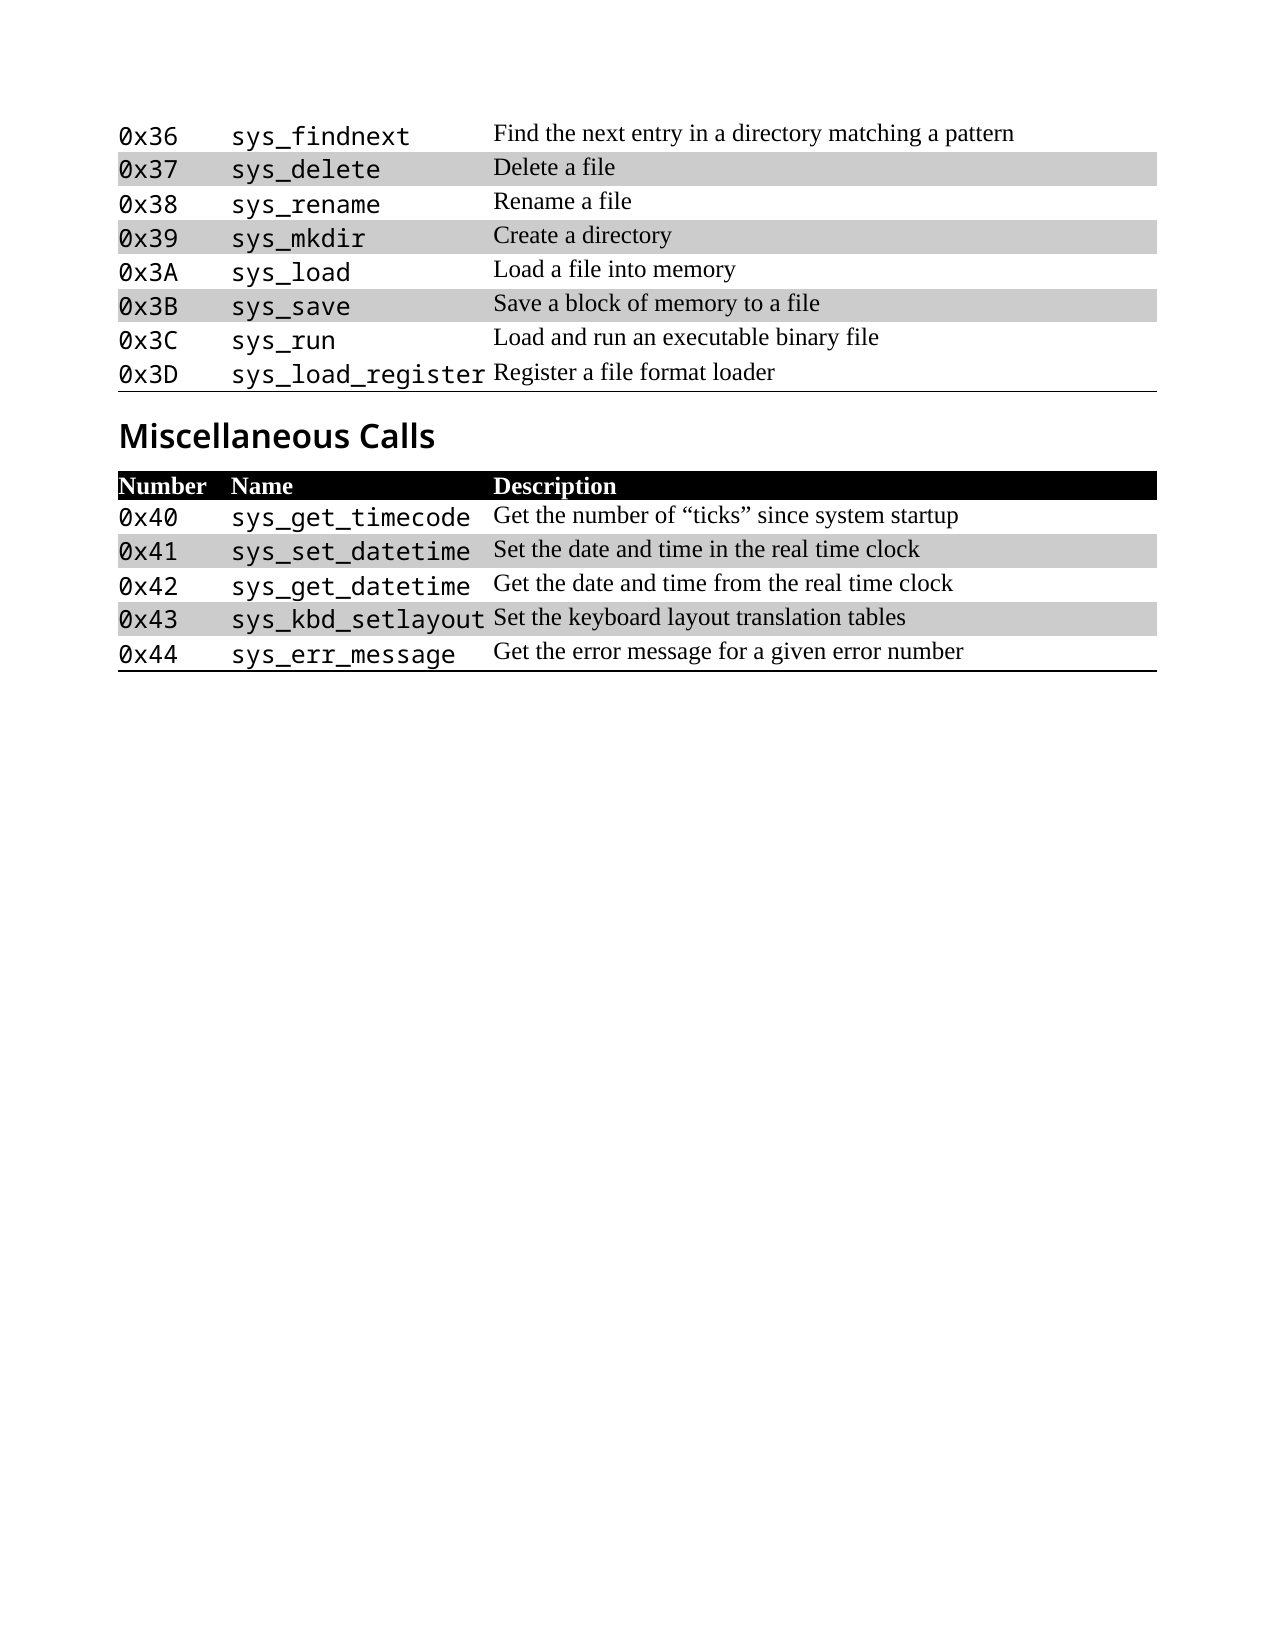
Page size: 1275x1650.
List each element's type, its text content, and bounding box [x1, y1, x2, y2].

table_cell sys_mkdir [231, 220, 493, 254]
table_cell Find the next entry in a directory matching a pattern [493, 118, 1157, 152]
table_cell sys_rename [231, 186, 493, 220]
table_cell Set the date and time in the real time clock [493, 534, 1157, 568]
table_cell sys_load [231, 254, 493, 288]
table_cell 0x3D [118, 357, 231, 391]
table_cell 0x40 [118, 500, 231, 534]
table_cell Register a file format loader [493, 357, 1157, 391]
table_header Number [118, 471, 231, 500]
subtitle Miscellaneous Calls [118, 413, 1157, 459]
table_cell 0x36 [118, 118, 231, 152]
table_cell 0x42 [118, 568, 231, 602]
table_cell 0x43 [118, 602, 231, 636]
table_cell sys_findnext [231, 118, 493, 152]
table_cell Set the keyboard layout translation tables [493, 602, 1157, 636]
table_cell 0x44 [118, 636, 231, 670]
table_cell 0x37 [118, 152, 231, 186]
table_cell 0x3A [118, 254, 231, 288]
table_cell sys_err_message [231, 636, 493, 670]
table_cell 0x38 [118, 186, 231, 220]
table_cell sys_get_datetime [231, 568, 493, 602]
table_cell sys_save [231, 289, 493, 322]
table_cell sys_get_timecode [231, 500, 493, 534]
table_cell 0x3B [118, 289, 231, 322]
table_cell sys_set_datetime [231, 534, 493, 568]
table_cell Create a directory [493, 220, 1157, 254]
table_cell 0x39 [118, 220, 231, 254]
table_cell Save a block of memory to a file [493, 289, 1157, 322]
table_cell Get the error message for a given error number [493, 636, 1157, 670]
table_cell sys_run [231, 323, 493, 357]
table_header Description [493, 471, 1157, 500]
table_cell sys_load_register [231, 357, 493, 391]
table_cell 0x41 [118, 534, 231, 568]
table_cell Delete a file [493, 152, 1157, 186]
table_cell Get the number of “ticks” since system startup [493, 500, 1157, 534]
table_header Name [231, 471, 493, 500]
table_cell Rename a file [493, 186, 1157, 220]
table_cell sys_kbd_setlayout [231, 602, 493, 636]
table_cell Load and run an executable binary file [493, 323, 1157, 357]
table_cell Load a file into memory [493, 254, 1157, 288]
table_cell sys_delete [231, 152, 493, 186]
table_cell Get the date and time from the real time clock [493, 568, 1157, 602]
table_cell 0x3C [118, 323, 231, 357]
